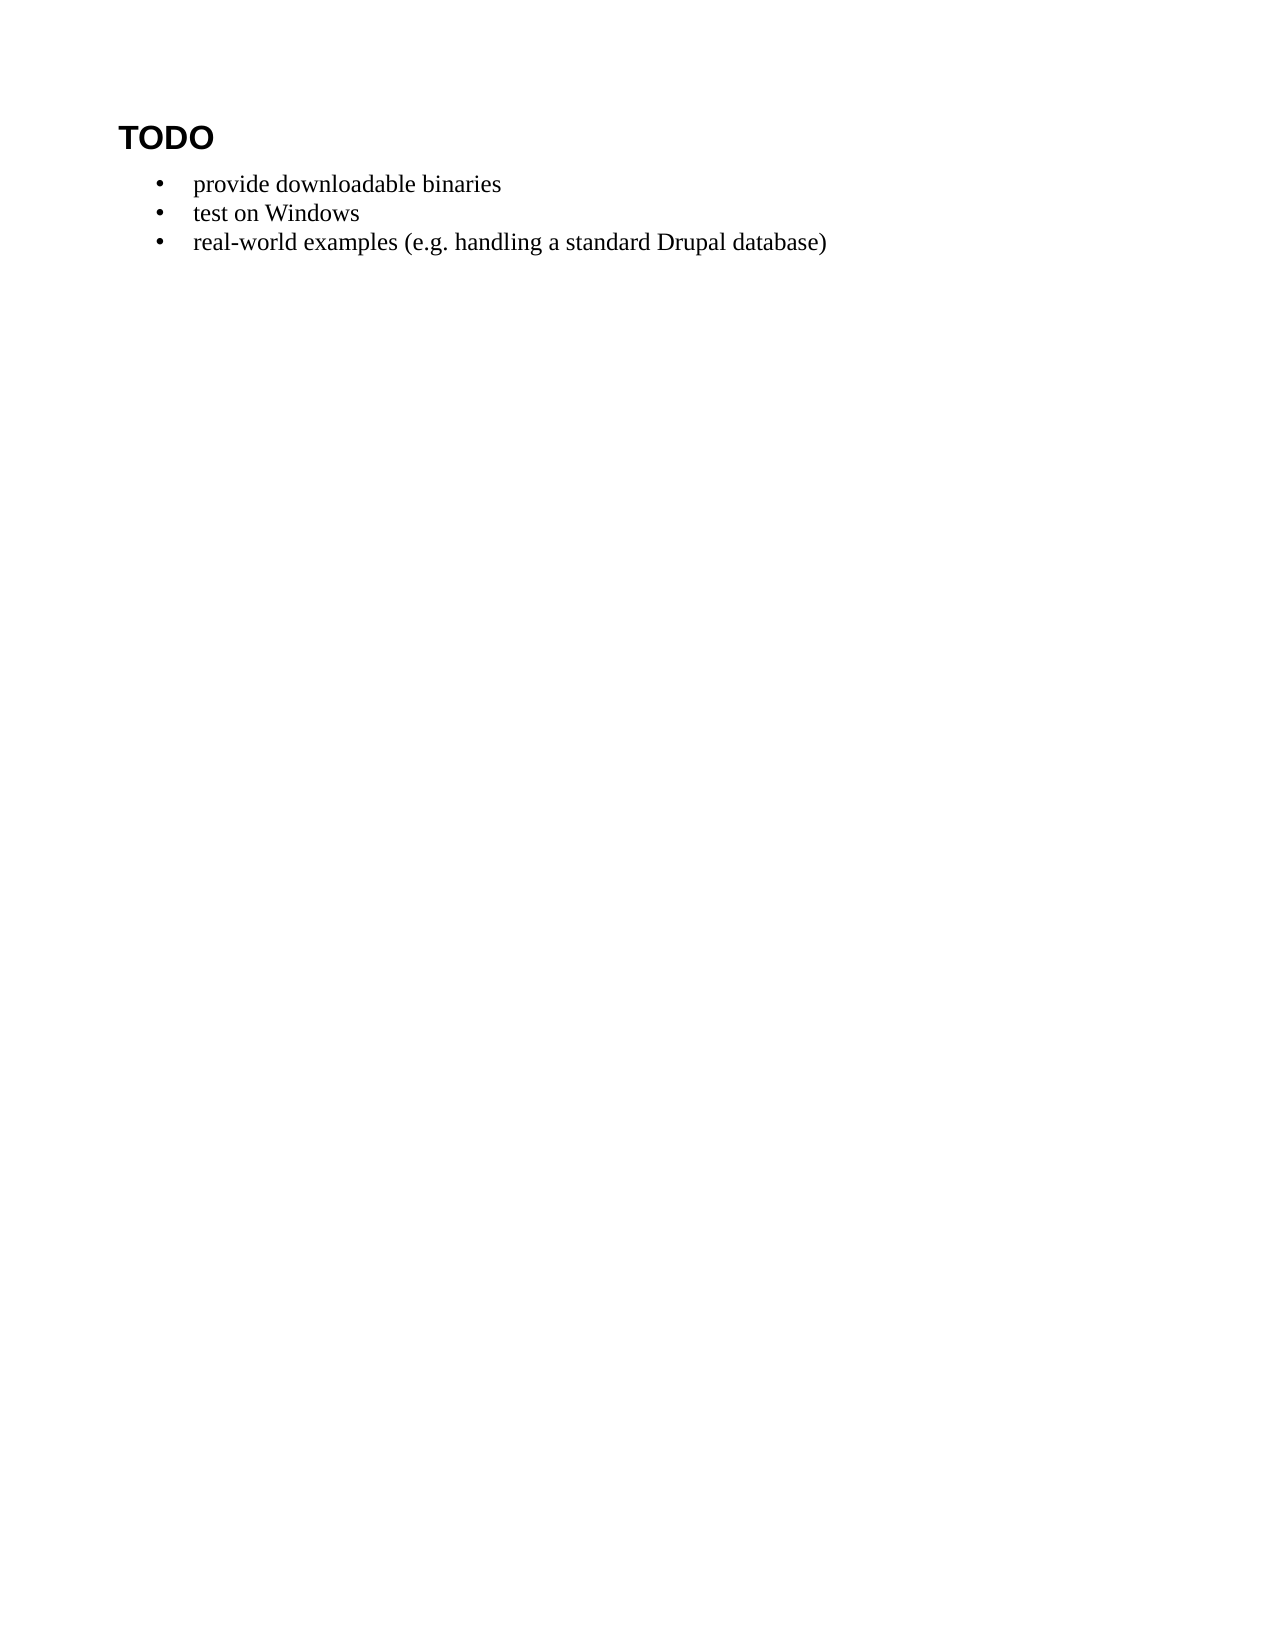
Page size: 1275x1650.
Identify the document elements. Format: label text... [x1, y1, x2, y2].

subtitle TODO [118, 118, 1157, 157]
list test on Windows [156, 198, 1157, 227]
list real-world examples (e.g. handling a standard Drupal database) [156, 227, 1157, 256]
list provide downloadable binaries [156, 169, 1157, 198]
